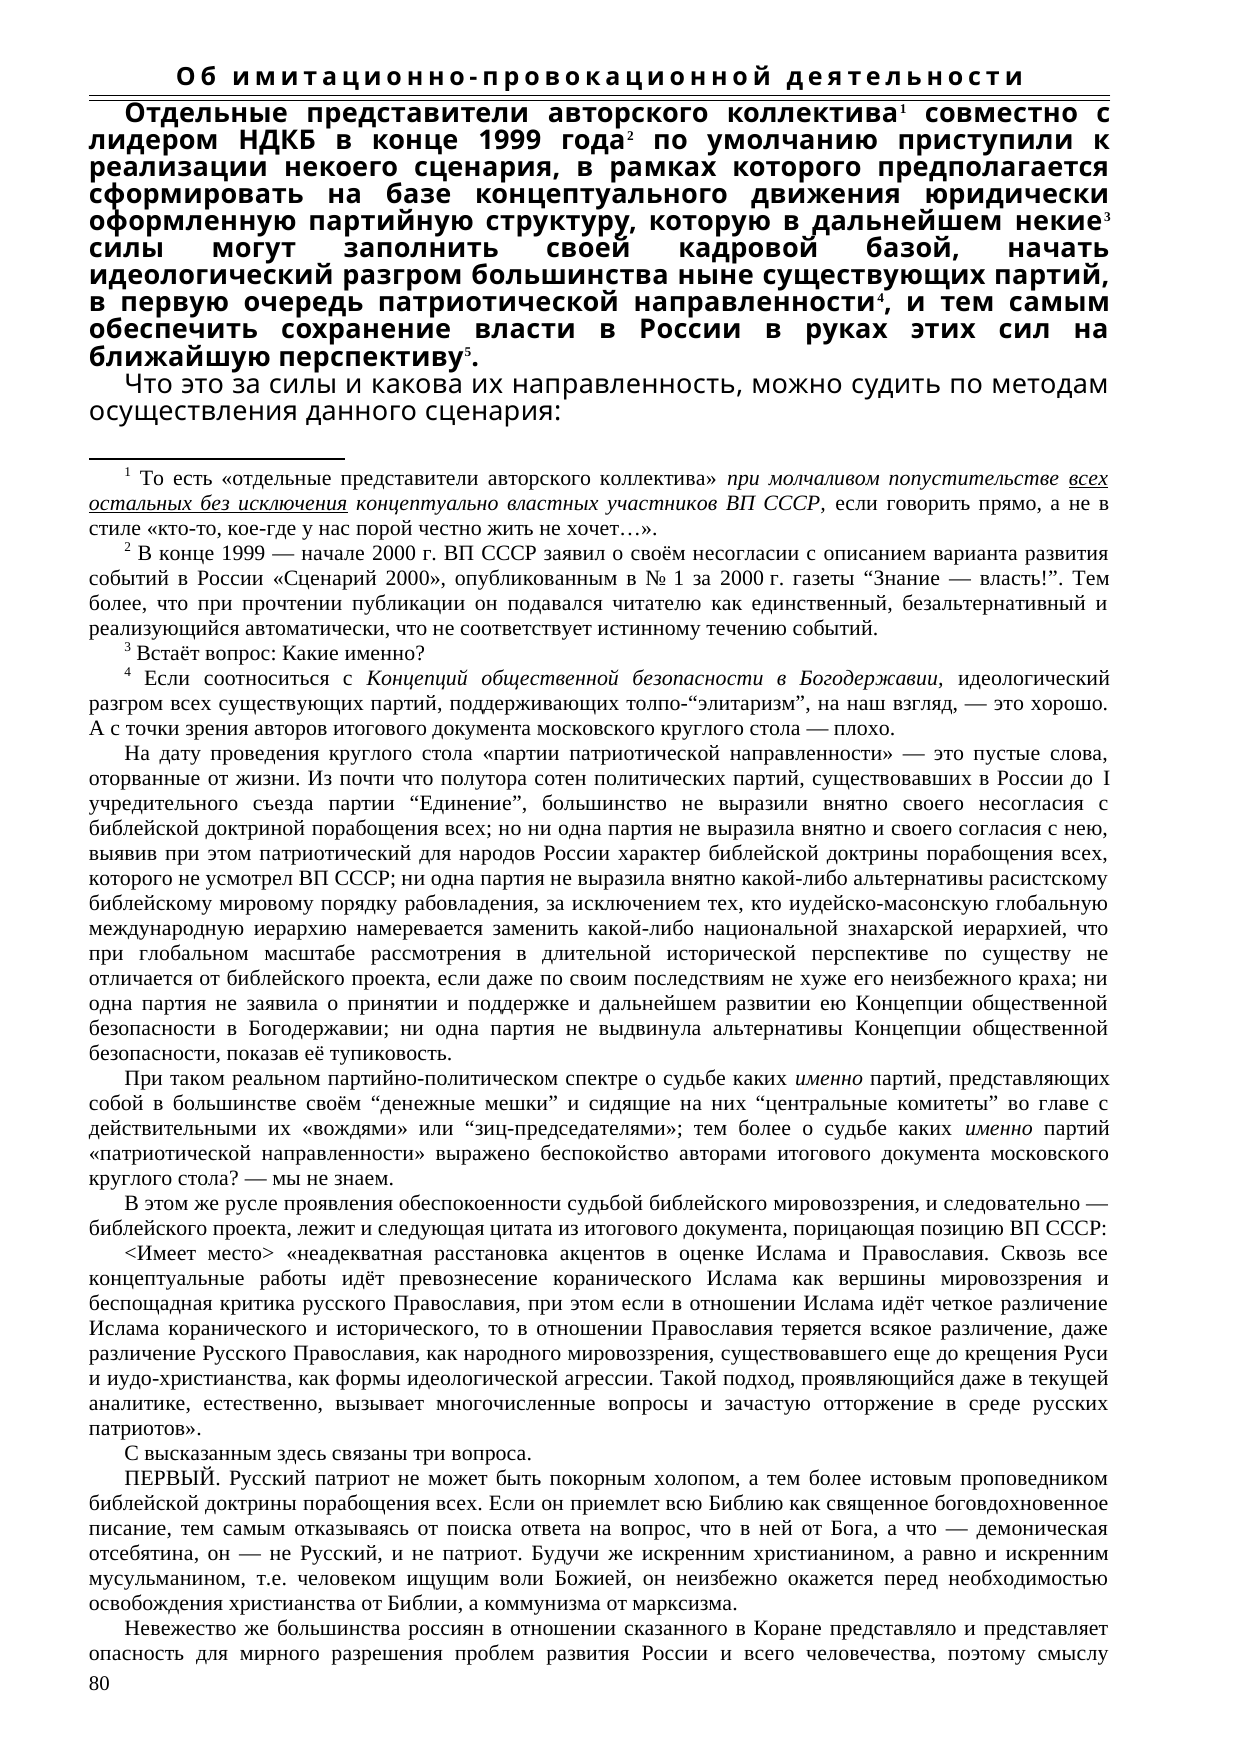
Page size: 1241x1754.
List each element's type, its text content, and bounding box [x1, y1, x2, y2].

text ПЕРВЫЙ. Русский патриот не может быть покорным холопом, а тем более истовым проповедником библейской доктрины порабощения всех. Если он приемлет всю Библию как священное боговдохновенное писание, тем самым отказываясь от поиска ответа на вопрос, что в ней от Бога, а что — демоническая отсебятина, он — не Русский, и не патриот. Будучи же искренним христианином, а равно и искренним мусульманином, т.е. человеком ищущим воли Божией, он неизбежно окажется перед необходимостью освобождения христианства от Библии, а коммунизма от марксизма. [89, 1465, 1110, 1615]
text Отдельные представители авторского коллектива совместно с лидером НДКБ в конце 1999 года по умолчанию приступили к реализации некоего сценария, в рамках которого предполагается сформировать на базе концептуального движения юридически оформленную партийную структуру, которую в дальнейшем некие силы могут заполнить своей кадровой базой, начать идеологический разгром большинства ныне существующих партий, в первую очередь патриотической направленности, и тем самым обеспечить сохранение власти в России в руках этих сил на ближайшую перспективу. [89, 101, 1110, 371]
text То есть «отдельные представители авторского коллектива» при молчаливом попустительстве всех остальных без исключения концептуально властных участников ВП СССР, если говорить прямо, а не в стиле «кто-то, кое-где у нас порой честно жить не хочет…». [89, 465, 1110, 540]
text В этом же русле проявления обеспокоенности судьбой библейского мировоззрения, и следовательно — библейского проекта, лежит и следующая цитата из итогового документа, порицающая позицию ВП СССР: [89, 1190, 1110, 1240]
text Встаёт вопрос: Какие именно? [89, 640, 1110, 665]
text Невежество же большинства россиян в отношении сказанного в Коране представляло и представляет опасность для мирного разрешения проблем развития России и всего человечества, поэтому смыслу [89, 1615, 1110, 1665]
text При таком реальном партийно-политическом спектре о судьбе каких именно партий, представляющих собой в большинстве своём “денежные мешки” и сидящие на них “центральные комитеты” во главе с действительными их «вож­дя­ми» или “зиц-председателями»; тем более о судьбе каких именно партий «патри­оти­ческой направленности» выражено беспокойство авторами итогового документа московского круглого стола? — мы не знаем. [89, 1065, 1110, 1190]
text Если соотноситься с Концепций общественной безопасности в Богодержавии, идеологический разгром всех существующих партий, поддерживающих толпо-“элитаризм”, на наш взгляд, — это хорошо. А с точки зрения авторов итогового документа московского круглого стола — плохо. [89, 665, 1110, 740]
text На дату проведения круглого стола «партии патриотической направленности» — это пустые слова, оторванные от жизни. Из почти что полутора сотен политических партий, существовавших в России до I учредительного съезда партии “Единение”, большинство не выразили внятно своего несогласия с библейской доктриной порабощения всех; но ни одна партия не выразила внятно и своего согласия с нею, выявив при этом патриотический для народов России характер библейской доктрины порабощения всех, которого не усмотрел ВП СССР; ни одна партия не выразила внятно какой-либо альтернативы расистскому библейскому мировому порядку рабовладения, за исключением тех, кто иудейско-масонскую глобальную международную иерархию намеревается заменить какой-либо национальной знахарской иерархией, что при глобальном масштабе рассмотрения в длительной исторической перспективе по существу не отличается от библейского проекта, если даже по своим последствиям не хуже его неизбежного краха; ни одна партия не заявила о принятии и поддержке и дальнейшем развитии ею Концепции общественной безопасности в Богодержавии; ни одна партия не выдвинула альтернативы Концепции общественной безопасности, показав её тупиковость. [89, 740, 1110, 1065]
text С высказанным здесь связаны три вопроса. [89, 1440, 1110, 1465]
text Что это за силы и какова их направленность, можно судить по методам осуществления данного сценария: [89, 371, 1110, 426]
text <Имеет место> «неадекватная расстановка акцентов в оценке Ислама и Православия. Сквозь все концептуальные работы идёт превознесение коранического Ислама как вершины мировоззрения и беспощадная критика русского Православия, при этом если в отношении Ислама идёт четкое различение Ислама коранического и исторического, то в отношении Православия теряется всякое различение, даже различение Русского Православия, как народного мировоззрения, существовавшего еще до крещения Руси и иудо-христианства, как формы идеологической агрессии. Такой подход, проявляющийся даже в текущей аналитике, естественно, вызывает многочисленные вопросы и зачастую отторжение в среде русских патриотов». [89, 1240, 1110, 1440]
text В конце 1999 — начале 2000 г. ВП СССР заявил о своём несогласии с описанием варианта развития событий в России «Сценарий 2000», опубликованным в № 1 за 2000 г. газеты “Знание — власть!”. Тем более, что при прочтении публикации он подавался читателю как единственный, безальтернативный и реализующийся автоматически, что не соответствует истинному течению событий. [89, 540, 1110, 640]
